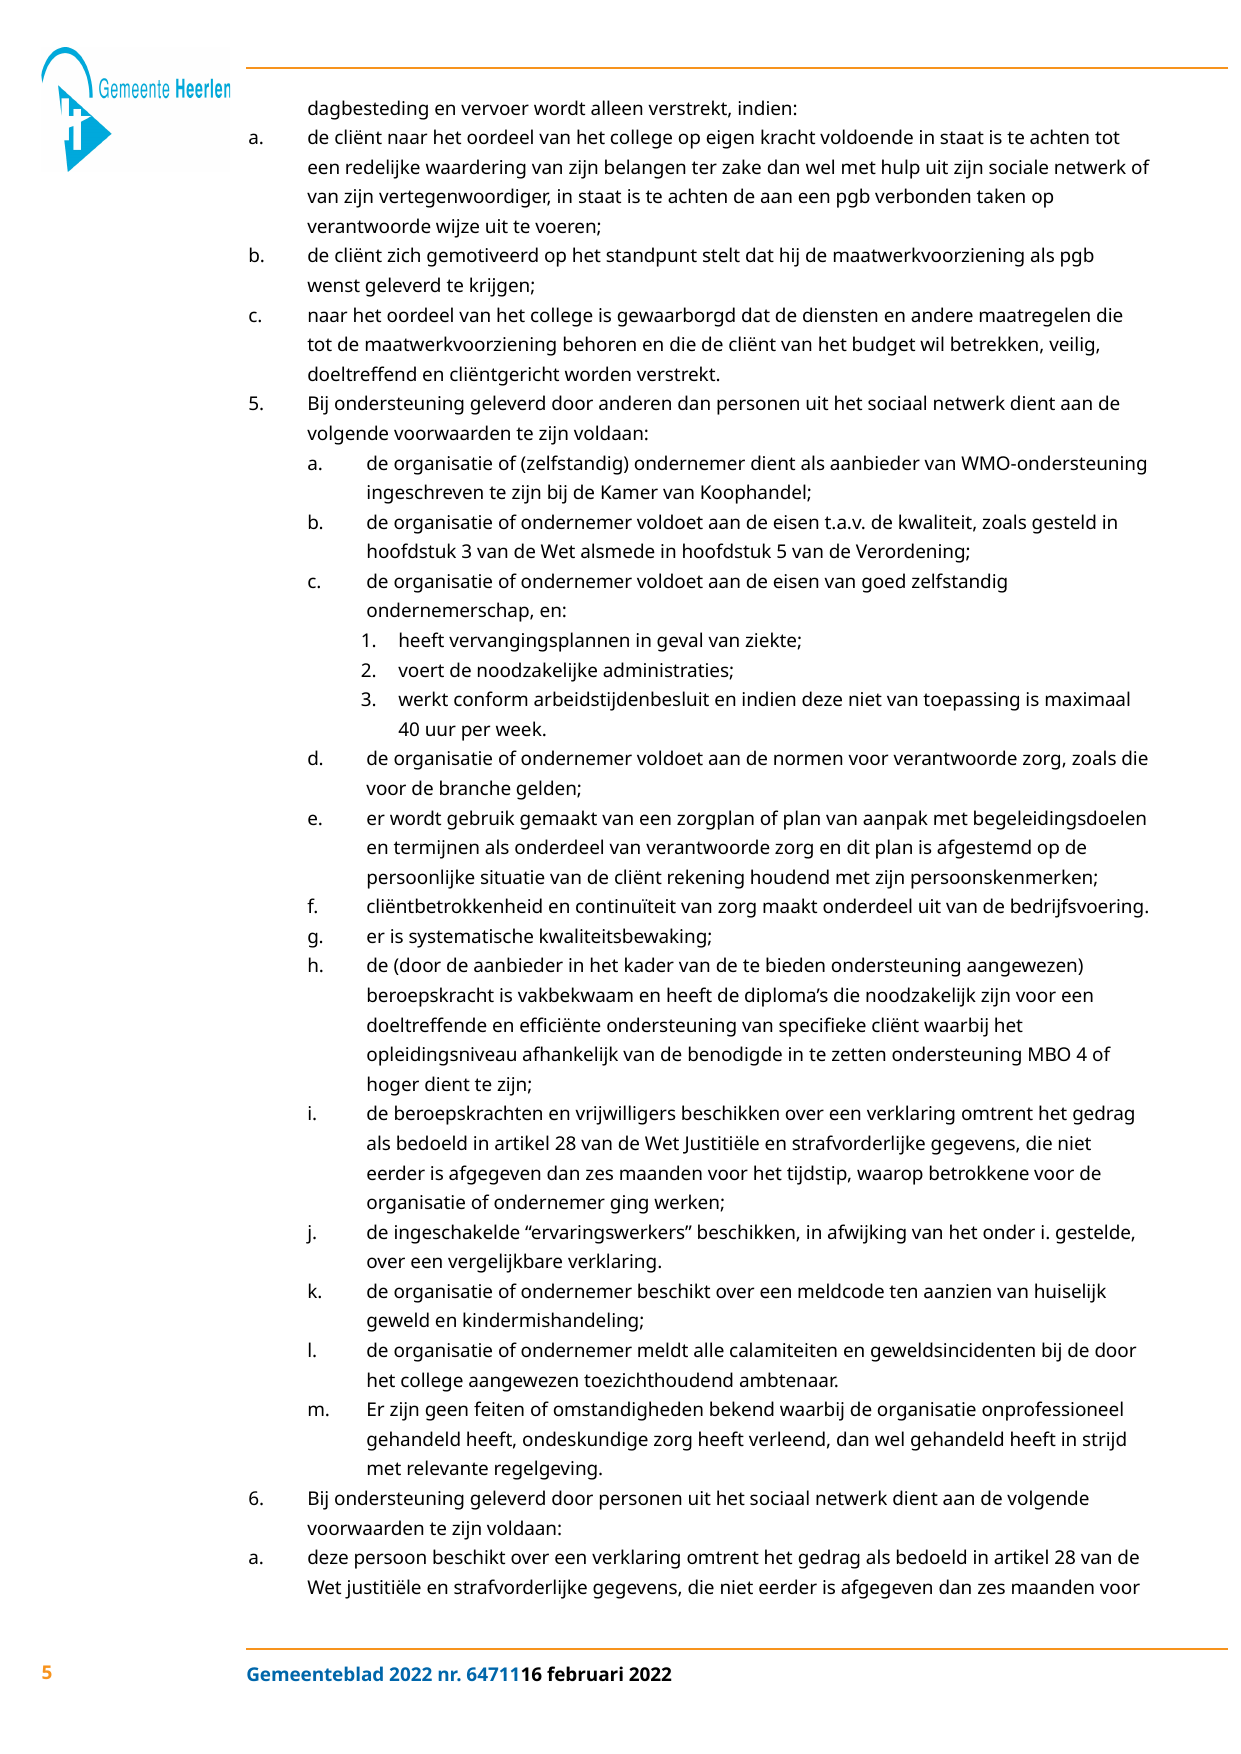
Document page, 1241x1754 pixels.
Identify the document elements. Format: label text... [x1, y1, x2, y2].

list dagbesteding en vervoer wordt alleen verstrekt, indien: [248, 95, 1152, 121]
list de organisatie of ondernemer meldt alle calamiteiten en geweldsincidenten bij de door het college aangewezen toezichthoudend ambtenaar. [307, 1337, 1152, 1393]
list de (door de aanbieder in het kader van de te bieden ondersteuning aangewezen) beroepskracht is vakbekwaam en heeft de diploma’s die noodzakelijk zijn voor een doeltreffende en efficiënte ondersteuning van specifieke cliënt waarbij het opleidingsniveau afhankelijk van de benodigde in te zetten ondersteuning MBO 4 of hoger dient te zijn; [307, 953, 1152, 1097]
list de organisatie of ondernemer voldoet aan de normen voor verantwoorde zorg, zoals die voor de branche gelden; [307, 746, 1152, 801]
list Er zijn geen feiten of omstandigheden bekend waarbij de organisatie onprofessioneel gehandeld heeft, ondeskundige zorg heeft verleend, dan wel gehandeld heeft in strijd met relevante regelgeving. [307, 1396, 1152, 1481]
picture [41, 47, 231, 172]
list er is systematische kwaliteitsbewaking; [307, 923, 1152, 949]
list voert de noodzakelijke administraties; [361, 657, 1152, 683]
list de cliënt naar het oordeel van het college op eigen kracht voldoende in staat is te achten tot een redelijke waardering van zijn belangen ter zake dan wel met hulp uit zijn sociale netwerk of van zijn vertegenwoordiger, in staat is te achten de aan een pgb verbonden taken op verantwoorde wijze uit te voeren; [248, 124, 1152, 239]
list de organisatie of ondernemer voldoet aan de eisen van goed zelfstandig ondernemerschap, en: [307, 568, 1152, 623]
list de organisatie of ondernemer voldoet aan de eisen t.a.v. de kwaliteit, zoals gesteld in hoofdstuk 3 van de Wet alsmede in hoofdstuk 5 van de Verordening; [307, 509, 1152, 564]
list er wordt gebruik gemaakt van een zorgplan of plan van aanpak met begeleidingsdoelen en termijnen als onderdeel van verantwoorde zorg en dit plan is afgestemd op de persoonlijke situatie van de cliënt rekening houdend met zijn persoonskenmerken; [307, 805, 1152, 890]
list cliëntbetrokkenheid en continuïteit van zorg maakt onderdeel uit van de bedrijfsvoering. [307, 893, 1152, 919]
list de cliënt zich gemotiveerd op het standpunt stelt dat hij de maatwerkvoorziening als pgb wenst geleverd te krijgen; [248, 243, 1152, 298]
list werkt conform arbeidstijdenbesluit en indien deze niet van toepassing is maximaal 40 uur per week. [361, 686, 1152, 742]
list heeft vervangingsplannen in geval van ziekte; [361, 627, 1152, 653]
list naar het oordeel van het college is gewaarborgd dat de diensten en andere maatregelen die tot de maatwerkvoorziening behoren en die de cliënt van het budget wil betrekken, veilig, doeltreffend en cliëntgericht worden verstrekt. [248, 302, 1152, 387]
list de organisatie of ondernemer beschikt over een meldcode ten aanzien van huiselijk geweld en kindermishandeling; [307, 1278, 1152, 1333]
picture [41, 47, 59, 70]
list de organisatie of (zelfstandig) ondernemer dient als aanbieder van WMO-ondersteuning ingeschreven te zijn bij de Kamer van Koophandel; [307, 450, 1152, 505]
list Bij ondersteuning geleverd door personen uit het sociaal netwerk dient aan de volgende voorwaarden te zijn voldaan: [248, 1485, 1152, 1541]
list deze persoon beschikt over een verklaring omtrent het gedrag als bedoeld in artikel 28 van de Wet justitiële en strafvorderlijke gegevens, die niet eerder is afgegeven dan zes maanden voor [248, 1544, 1152, 1600]
list de ingeschakelde “ervaringswerkers” beschikken, in afwijking van het onder i. gestelde, over een vergelijkbare verklaring. [307, 1219, 1152, 1274]
list de beroepskrachten en vrijwilligers beschikken over een verklaring omtrent het gedrag als bedoeld in artikel 28 van de Wet Justitiële en strafvorderlijke gegevens, die niet eerder is afgegeven dan zes maanden voor het tijdstip, waarop betrokkene voor de organisatie of ondernemer ging werken; [307, 1101, 1152, 1215]
list Bij ondersteuning geleverd door anderen dan personen uit het sociaal netwerk dient aan de volgende voorwaarden te zijn voldaan: [248, 391, 1152, 446]
